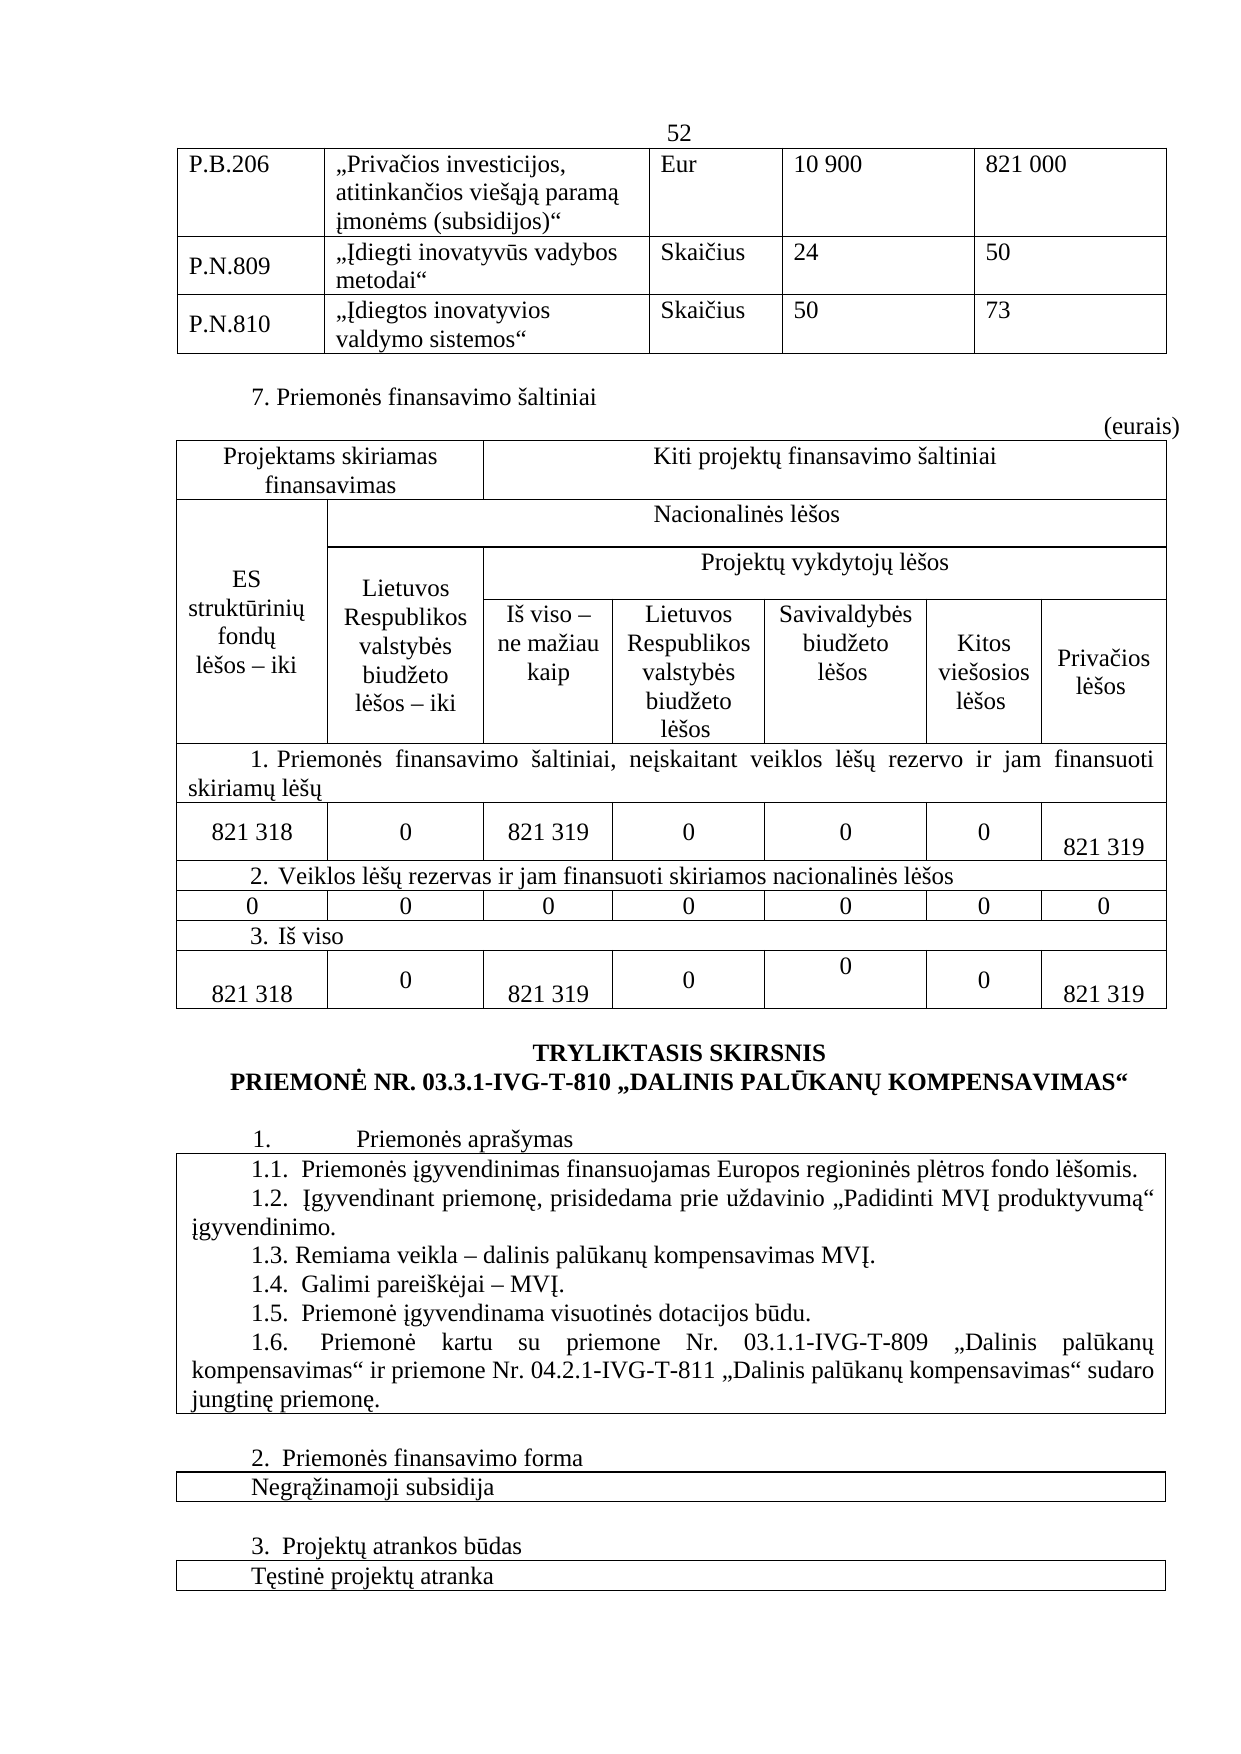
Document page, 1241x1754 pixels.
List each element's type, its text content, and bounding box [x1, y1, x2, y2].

table_cell P.N.810 [178, 295, 324, 353]
table_cell „Įdiegtos inovatyvios valdymo sistemos“ [325, 295, 649, 353]
table_cell Skaičius [650, 237, 782, 294]
table_cell 2. Veiklos lėšų rezervas ir jam finansuoti skiriamos nacionalinės lėšos [177, 861, 1166, 890]
table_cell 0 [765, 951, 926, 1008]
table_cell 821 000 [975, 149, 1166, 236]
table_cell 0 [484, 891, 612, 920]
table_cell 0 [927, 803, 1041, 860]
table_cell 0 [613, 891, 764, 920]
table_cell 1.3. Remiama veikla – dalinis palūkanų kompensavimas MVĮ. [177, 1240, 1165, 1269]
table_cell 0 [328, 891, 483, 920]
table_cell Lietuvos Respublikos valstybės biudžeto lėšos [613, 600, 764, 743]
text 1. Priemonės aprašymas [215, 1124, 1181, 1153]
table_header Projektams skiriamas finansavimas [177, 441, 483, 498]
table_cell Eur [650, 149, 782, 236]
text TRYLIKTASIS SKIRSNIS [177, 1038, 1181, 1067]
table_cell „Įdiegti inovatyvūs vadybos metodai“ [325, 237, 649, 294]
table_header Negrąžinamoji subsidija [177, 1473, 1165, 1501]
table_cell Savivaldybės biudžeto lėšos [765, 600, 926, 743]
table_header 1.1. Priemonės įgyvendinimas finansuojamas Europos regioninės plėtros fondo lėšomis. [177, 1154, 1165, 1183]
text 2. Priemonės finansavimo forma [251, 1443, 1181, 1471]
table_cell 10 900 [783, 149, 974, 236]
table_cell 821 319 [1042, 803, 1166, 860]
table_cell 0 [927, 891, 1041, 920]
table_cell 1.2. Įgyvendinant priemonę, prisidedama prie uždavinio „Padidinti MVĮ produktyvumą“ įgyvendinimo. [177, 1183, 1165, 1240]
table_cell Skaičius [650, 295, 782, 353]
table_cell Iš viso – ne mažiau kaip [484, 600, 612, 743]
table_cell Privačios lėšos [1042, 600, 1166, 743]
table_cell 0 [328, 951, 483, 1008]
table_cell Kitos viešosios lėšos [927, 600, 1041, 743]
text PRIEMONĖ NR. 03.3.1-IVG-T-810 „DALINIS PALŪKANŲ KOMPENSAVIMAS“ [177, 1067, 1181, 1096]
table_cell 24 [783, 237, 974, 294]
table_cell 3. Iš viso [177, 921, 1166, 950]
table_cell 0 [927, 951, 1041, 1008]
table_cell 0 [1042, 891, 1166, 920]
table_cell Lietuvos Respublikos valstybės biudžeto lėšos – iki [328, 548, 483, 743]
table_cell 821 318 [177, 803, 327, 860]
table_cell Nacionalinės lėšos [328, 500, 1166, 546]
table_cell 0 [765, 891, 926, 920]
table_cell P.N.809 [178, 237, 324, 294]
table_cell P.B.206 [178, 149, 324, 236]
table_cell 821 318 [177, 951, 327, 1008]
table_cell 0 [328, 803, 483, 860]
text 7. Priemonės finansavimo šaltiniai [251, 382, 1181, 411]
table_cell ES struktūrinių fondų lėšos – iki [177, 500, 327, 743]
table_cell 50 [975, 237, 1166, 294]
text (eurais) [251, 411, 1181, 440]
table_cell 1.6. Priemonė kartu su priemone Nr. 03.1.1-IVG-T-809 „Dalinis palūkanų kompensavimas“ ir priemone Nr. 04.2.1-IVG-T-811 „Dalinis palūkanų kompensavimas“ sudaro jungtinę priemonę. [177, 1327, 1165, 1413]
table_cell 1. Priemonės finansavimo šaltiniai, neįskaitant veiklos lėšų rezervo ir jam finansuoti skiriamų lėšų [177, 744, 1166, 802]
table_cell 821 319 [484, 803, 612, 860]
table_cell 0 [177, 891, 327, 920]
table_cell 1.4. Galimi pareiškėjai – MVĮ. 1.5. Priemonė įgyvendinama visuotinės dotacijos būdu. [177, 1269, 1165, 1327]
table_header Kiti projektų finansavimo šaltiniai [484, 441, 1166, 498]
text 3. Projektų atrankos būdas [251, 1531, 1181, 1560]
table_cell Projektų vykdytojų lėšos [484, 548, 1166, 598]
table_cell 821 319 [1042, 951, 1166, 1008]
table_cell 50 [783, 295, 974, 353]
table_cell 821 319 [484, 951, 612, 1008]
table_cell 73 [975, 295, 1166, 353]
table_cell „Privačios investicijos, atitinkančios viešąją paramą įmonėms (subsidijos)“ [325, 149, 649, 236]
table_cell 0 [613, 951, 764, 1008]
table_cell 0 [613, 803, 764, 860]
table_cell 0 [765, 803, 926, 860]
table_header Tęstinė projektų atranka [177, 1561, 1165, 1589]
